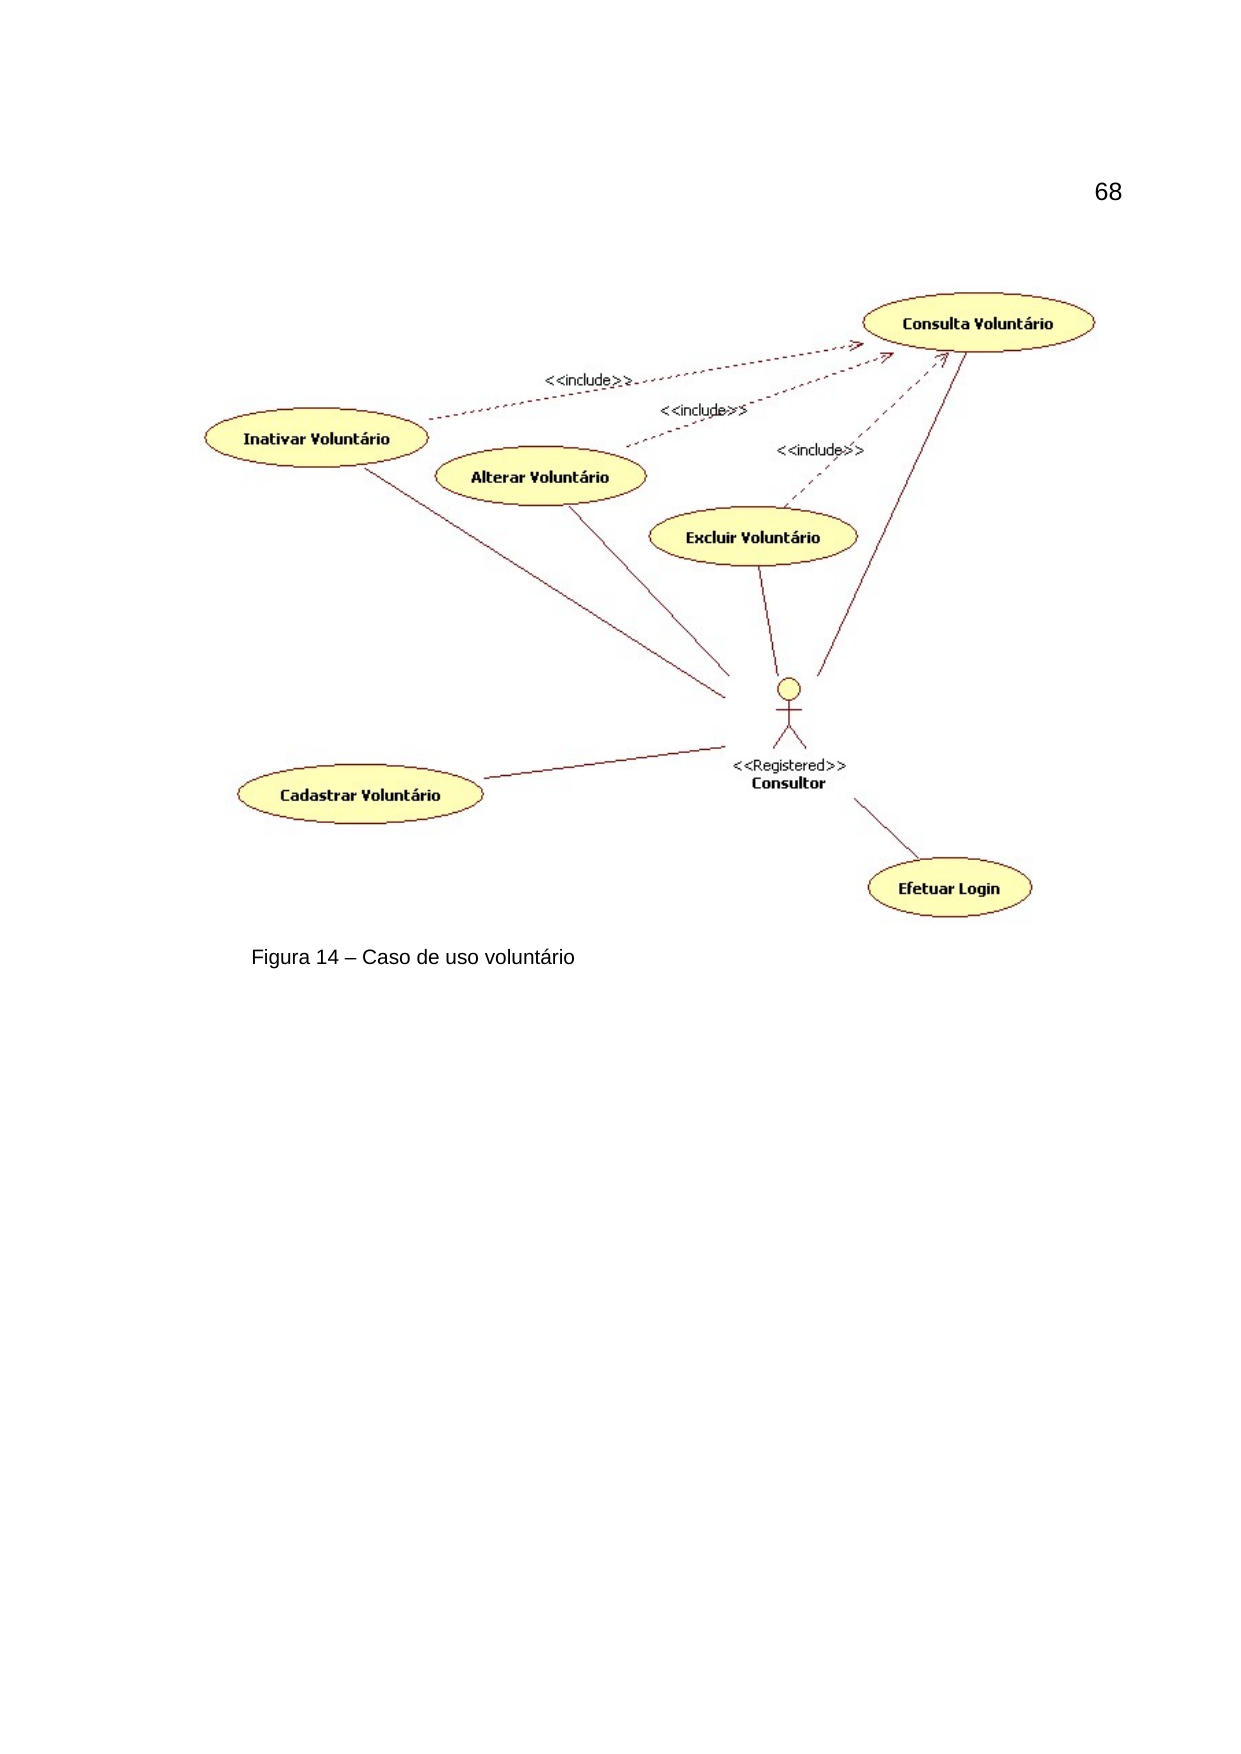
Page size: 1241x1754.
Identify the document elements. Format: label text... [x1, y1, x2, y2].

picture [177, 265, 1123, 945]
text Figura 14 – Caso de uso voluntário [177, 945, 1122, 969]
